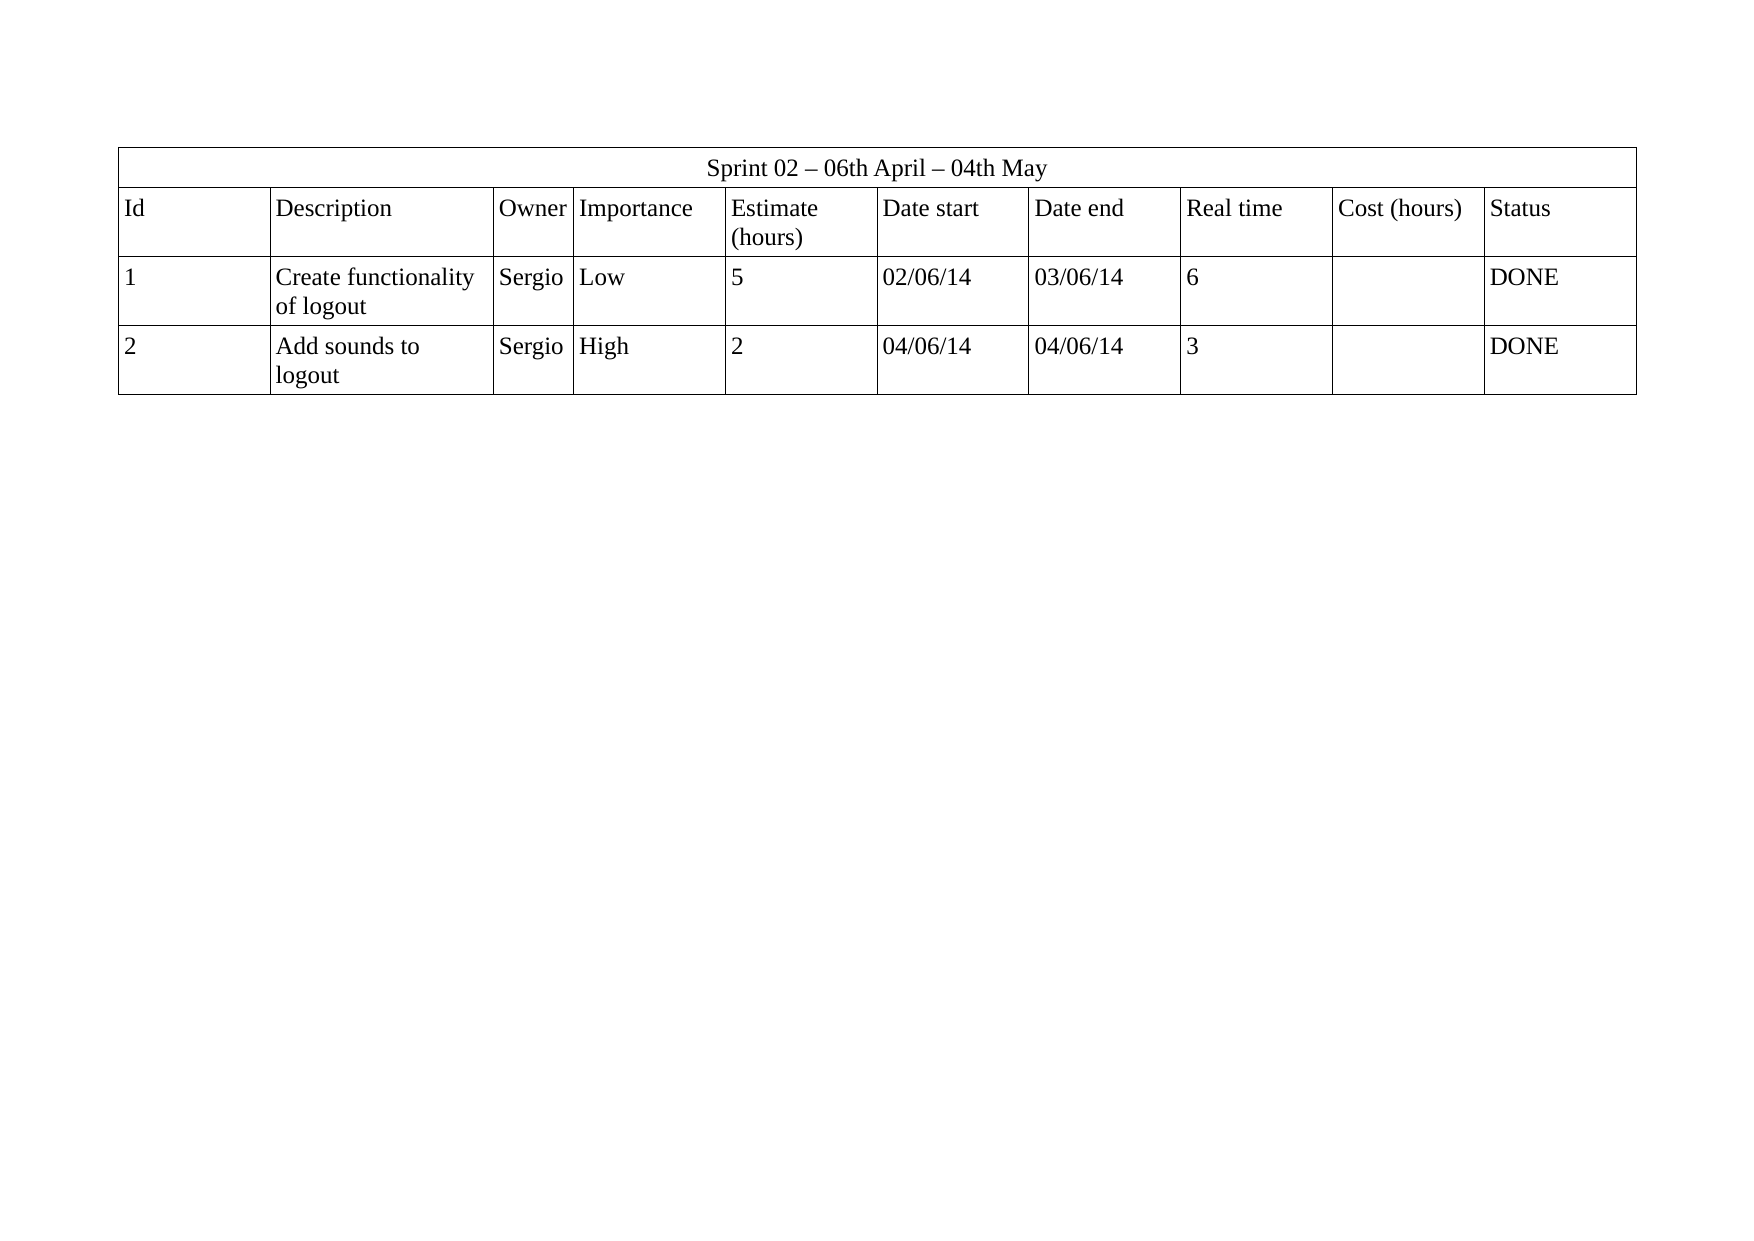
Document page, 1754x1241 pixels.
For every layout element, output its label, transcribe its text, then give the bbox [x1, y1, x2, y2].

table_cell Sergio [494, 257, 573, 325]
table_cell Sergio [494, 326, 573, 394]
table_cell Add sounds to logout [271, 326, 493, 394]
table_cell 04/06/14 [1029, 326, 1180, 394]
table_cell 1 [119, 257, 270, 325]
table_cell Status [1485, 188, 1636, 256]
table_cell Create functionality of logout [271, 257, 493, 325]
table_cell Owner [494, 188, 573, 256]
table_cell 2 [119, 326, 270, 394]
table_cell DONE [1485, 326, 1636, 394]
table_cell Id [119, 188, 270, 256]
table_cell High [574, 326, 725, 394]
table_cell 2 [726, 326, 877, 394]
table_cell 03/06/14 [1029, 257, 1180, 325]
table_cell 6 [1181, 257, 1332, 325]
table_header Sprint 02 – 06th April – 04th May [119, 148, 1636, 187]
table_cell 3 [1181, 326, 1332, 394]
table_cell DONE [1485, 257, 1636, 325]
table_cell Cost (hours) [1333, 188, 1484, 256]
table_cell 04/06/14 [878, 326, 1028, 394]
table_cell [1333, 326, 1484, 394]
table_cell 5 [726, 257, 877, 325]
table_cell 02/06/14 [878, 257, 1028, 325]
table_cell Description [271, 188, 493, 256]
table_cell [1333, 257, 1484, 325]
table_cell Date end [1029, 188, 1180, 256]
table_cell Real time [1181, 188, 1332, 256]
table_cell Estimate (hours) [726, 188, 877, 256]
table_cell Low [574, 257, 725, 325]
table_cell Date start [878, 188, 1028, 256]
table_cell Importance [574, 188, 725, 256]
